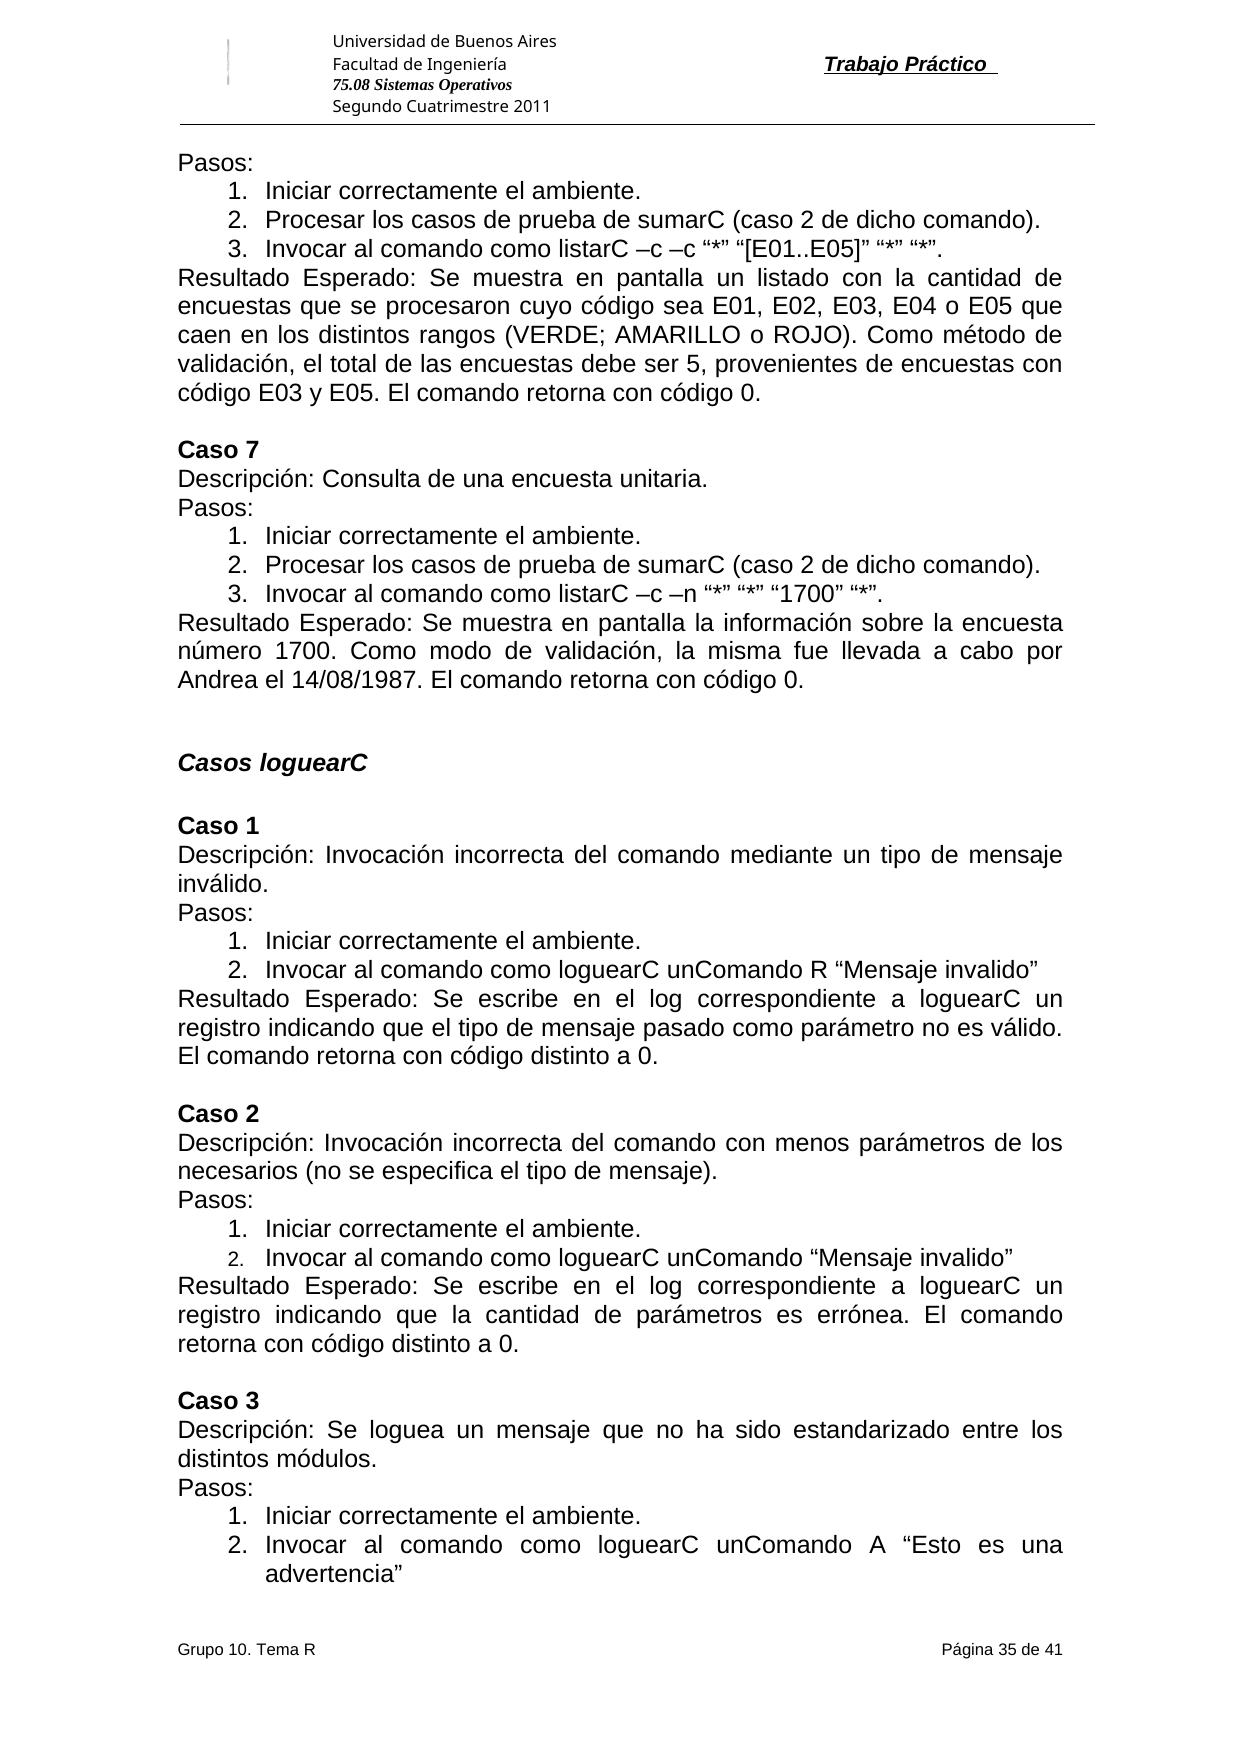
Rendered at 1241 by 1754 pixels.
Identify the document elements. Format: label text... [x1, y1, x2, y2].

text Resultado Esperado: Se escribe en el log correspondiente a loguearC un registro indicando que la cantidad de parámetros es errónea. El comando retorna con código distinto a 0. [177, 1271, 1063, 1358]
text Caso 2 [177, 1099, 1063, 1128]
list Iniciar correctamente el ambiente. [227, 176, 1063, 205]
list Iniciar correctamente el ambiente. [227, 521, 1063, 550]
list Iniciar correctamente el ambiente. [227, 1501, 1063, 1530]
text Resultado Esperado: Se muestra en pantalla la información sobre la encuesta número 1700. Como modo de validación, la misma fue llevada a cabo por Andrea el 14/08/1987. El comando retorna con código 0. [177, 608, 1063, 694]
text Resultado Esperado: Se muestra en pantalla un listado con la cantidad de encuestas que se procesaron cuyo código sea E01, E02, E03, E04 o E05 que caen en los distintos rangos (VERDE; AMARILLO o ROJO). Como método de validación, el total de las encuestas debe ser 5, provenientes de encuestas con código E03 y E05. El comando retorna con código 0. [177, 263, 1063, 406]
list Invocar al comando como listarC –c –n “*” “*” “1700” “*”. [227, 579, 1063, 608]
list Iniciar correctamente el ambiente. [227, 1214, 1063, 1243]
list Invocar al comando como loguearC unComando “Mensaje invalido” [227, 1243, 1063, 1271]
text Descripción: Invocación incorrecta del comando con menos parámetros de los necesarios (no se especifica el tipo de mensaje). [177, 1128, 1063, 1185]
list Invocar al comando como loguearC unComando R “Mensaje invalido” [227, 955, 1063, 984]
list Invocar al comando como loguearC unComando A “Esto es una advertencia” [227, 1530, 1063, 1588]
text Pasos: [177, 493, 1063, 521]
list Iniciar correctamente el ambiente. [227, 926, 1063, 955]
list Invocar al comando como listarC –c –c “*” “[E01..E05]” “*” “*”. [227, 234, 1063, 263]
subtitle Casos loguearC [177, 748, 1063, 776]
text Pasos: [177, 1185, 1063, 1214]
text Caso 7 [177, 435, 1063, 464]
text Descripción: Invocación incorrecta del comando mediante un tipo de mensaje inválido. [177, 840, 1063, 898]
text Resultado Esperado: Se escribe en el log correspondiente a loguearC un registro indicando que el tipo de mensaje pasado como parámetro no es válido. El comando retorna con código distinto a 0. [177, 984, 1063, 1070]
text Pasos: [177, 898, 1063, 926]
text Descripción: Consulta de una encuesta unitaria. [177, 464, 1063, 493]
text Pasos: [177, 1473, 1063, 1501]
list Procesar los casos de prueba de sumarC (caso 2 de dicho comando). [227, 205, 1063, 234]
list Procesar los casos de prueba de sumarC (caso 2 de dicho comando). [227, 550, 1063, 579]
text Caso 1 [177, 811, 1063, 840]
text Caso 3 [177, 1386, 1063, 1415]
text Pasos: [177, 148, 1063, 176]
text Descripción: Se loguea un mensaje que no ha sido estandarizado entre los distintos módulos. [177, 1415, 1063, 1473]
